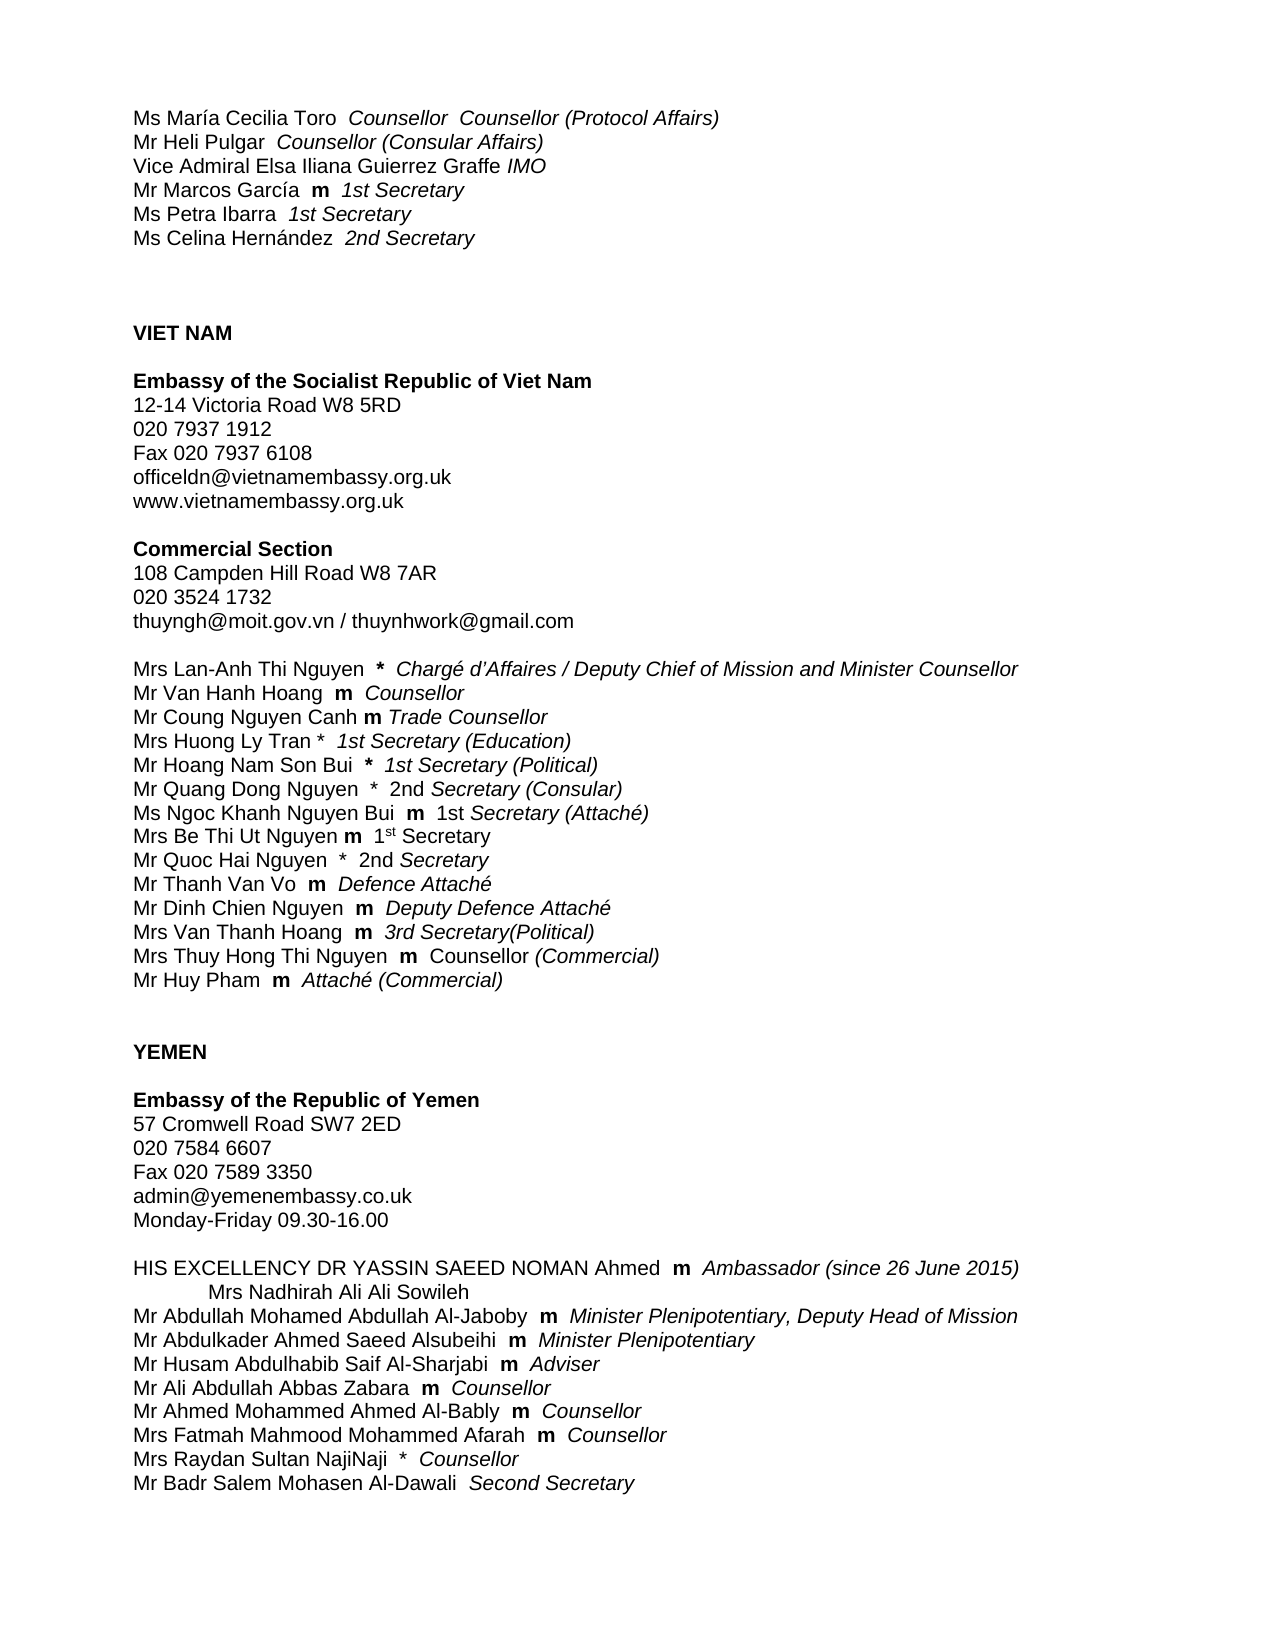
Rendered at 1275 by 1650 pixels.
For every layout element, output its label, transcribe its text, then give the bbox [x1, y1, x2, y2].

text Mr Huy Pham m Attaché (Commercial) [133, 968, 1181, 992]
text Monday-Friday 09.30-16.00 [133, 1208, 1181, 1232]
text Mrs Nadhirah Ali Ali Sowileh [133, 1279, 1181, 1303]
text Embassy of the Socialist Republic of Viet Nam [133, 369, 1181, 393]
text admin@yemenembassy.co.uk [133, 1184, 1181, 1208]
text Mr Dinh Chien Nguyen m Deputy Defence Attaché [133, 896, 1181, 920]
text Mr Marcos García m 1st Secretary [133, 177, 1181, 201]
text Mr Quoc Hai Nguyen * 2nd Secretary [133, 848, 1181, 872]
text Mr Ali Abdullah Abbas Zabara m Counsellor [133, 1375, 1181, 1399]
text Mr Abdulkader Ahmed Saeed Alsubeihi m Minister Plenipotentiary [133, 1327, 1181, 1351]
text www.vietnamembassy.org.uk [133, 489, 1181, 513]
text Mr Van Hanh Hoang m Counsellor [133, 681, 1181, 704]
text Mrs Be Thi Ut Nguyen m 1st Secretary [133, 824, 1181, 848]
text 020 7584 6607 [133, 1136, 1181, 1160]
text Commercial Section [133, 537, 1181, 561]
text Mr Badr Salem Mohasen Al-Dawali Second Secretary [133, 1471, 1181, 1495]
text Fax 020 7937 6108 [133, 441, 1181, 465]
text Mr Heli Pulgar Counsellor (Consular Affairs) [133, 129, 1181, 153]
text 108 Campden Hill Road W8 7AR [133, 561, 1181, 585]
text Mr Abdullah Mohamed Abdullah Al-Jaboby m Minister Plenipotentiary, Deputy Head of Mission [133, 1303, 1181, 1327]
text VIET NAM [133, 321, 1181, 345]
text Embassy of the Republic of Yemen [133, 1088, 1181, 1112]
text Mr Quang Dong Nguyen * 2nd Secretary (Consular) [133, 776, 1181, 800]
text Mrs Van Thanh Hoang m 3rd Secretary(Political) [133, 920, 1181, 944]
text Mr Thanh Van Vo m Defence Attaché [133, 872, 1181, 896]
text Ms Celina Hernández 2nd Secretary [133, 225, 1181, 249]
text thuyngh@moit.gov.vn / thuynhwork@gmail.com [133, 609, 1181, 633]
text Ms María Cecilia Toro Counsellor Counsellor (Protocol Affairs) [133, 106, 1181, 129]
text Ms Petra Ibarra 1st Secretary [133, 201, 1181, 225]
text 020 7937 1912 [133, 417, 1181, 441]
text Vice Admiral Elsa Iliana Guierrez Graffe IMO [133, 153, 1181, 177]
text 57 Cromwell Road SW7 2ED [133, 1112, 1181, 1136]
text Mrs Fatmah Mahmood Mohammed Afarah m Counsellor [133, 1423, 1181, 1447]
text HIS EXCELLENCY DR YASSIN SAEED NOMAN Ahmed m Ambassador (since 26 June 2015) [133, 1256, 1181, 1279]
text Mrs Raydan Sultan NajiNaji * Counsellor [133, 1447, 1181, 1471]
text officeldn@vietnamembassy.org.uk [133, 465, 1181, 489]
text Mr Hoang Nam Son Bui * 1st Secretary (Political) [133, 752, 1181, 776]
text Fax 020 7589 3350 [133, 1160, 1181, 1184]
text Mrs Lan-Anh Thi Nguyen * Chargé d’Affaires / Deputy Chief of Mission and Minister Counsellor [133, 657, 1181, 681]
text YEMEN [133, 1040, 1181, 1064]
text Ms Ngoc Khanh Nguyen Bui m 1st Secretary (Attaché) [133, 800, 1181, 824]
text 020 3524 1732 [133, 585, 1181, 609]
text Mrs Thuy Hong Thi Nguyen m Counsellor (Commercial) [133, 944, 1181, 968]
text Mr Husam Abdulhabib Saif Al-Sharjabi m Adviser [133, 1351, 1181, 1375]
text 12-14 Victoria Road W8 5RD [133, 393, 1181, 417]
text Mr Ahmed Mohammed Ahmed Al-Bably m Counsellor [133, 1399, 1181, 1423]
text Mrs Huong Ly Tran * 1st Secretary (Education) [133, 728, 1181, 752]
text Mr Coung Nguyen Canh m Trade Counsellor [133, 704, 1181, 728]
